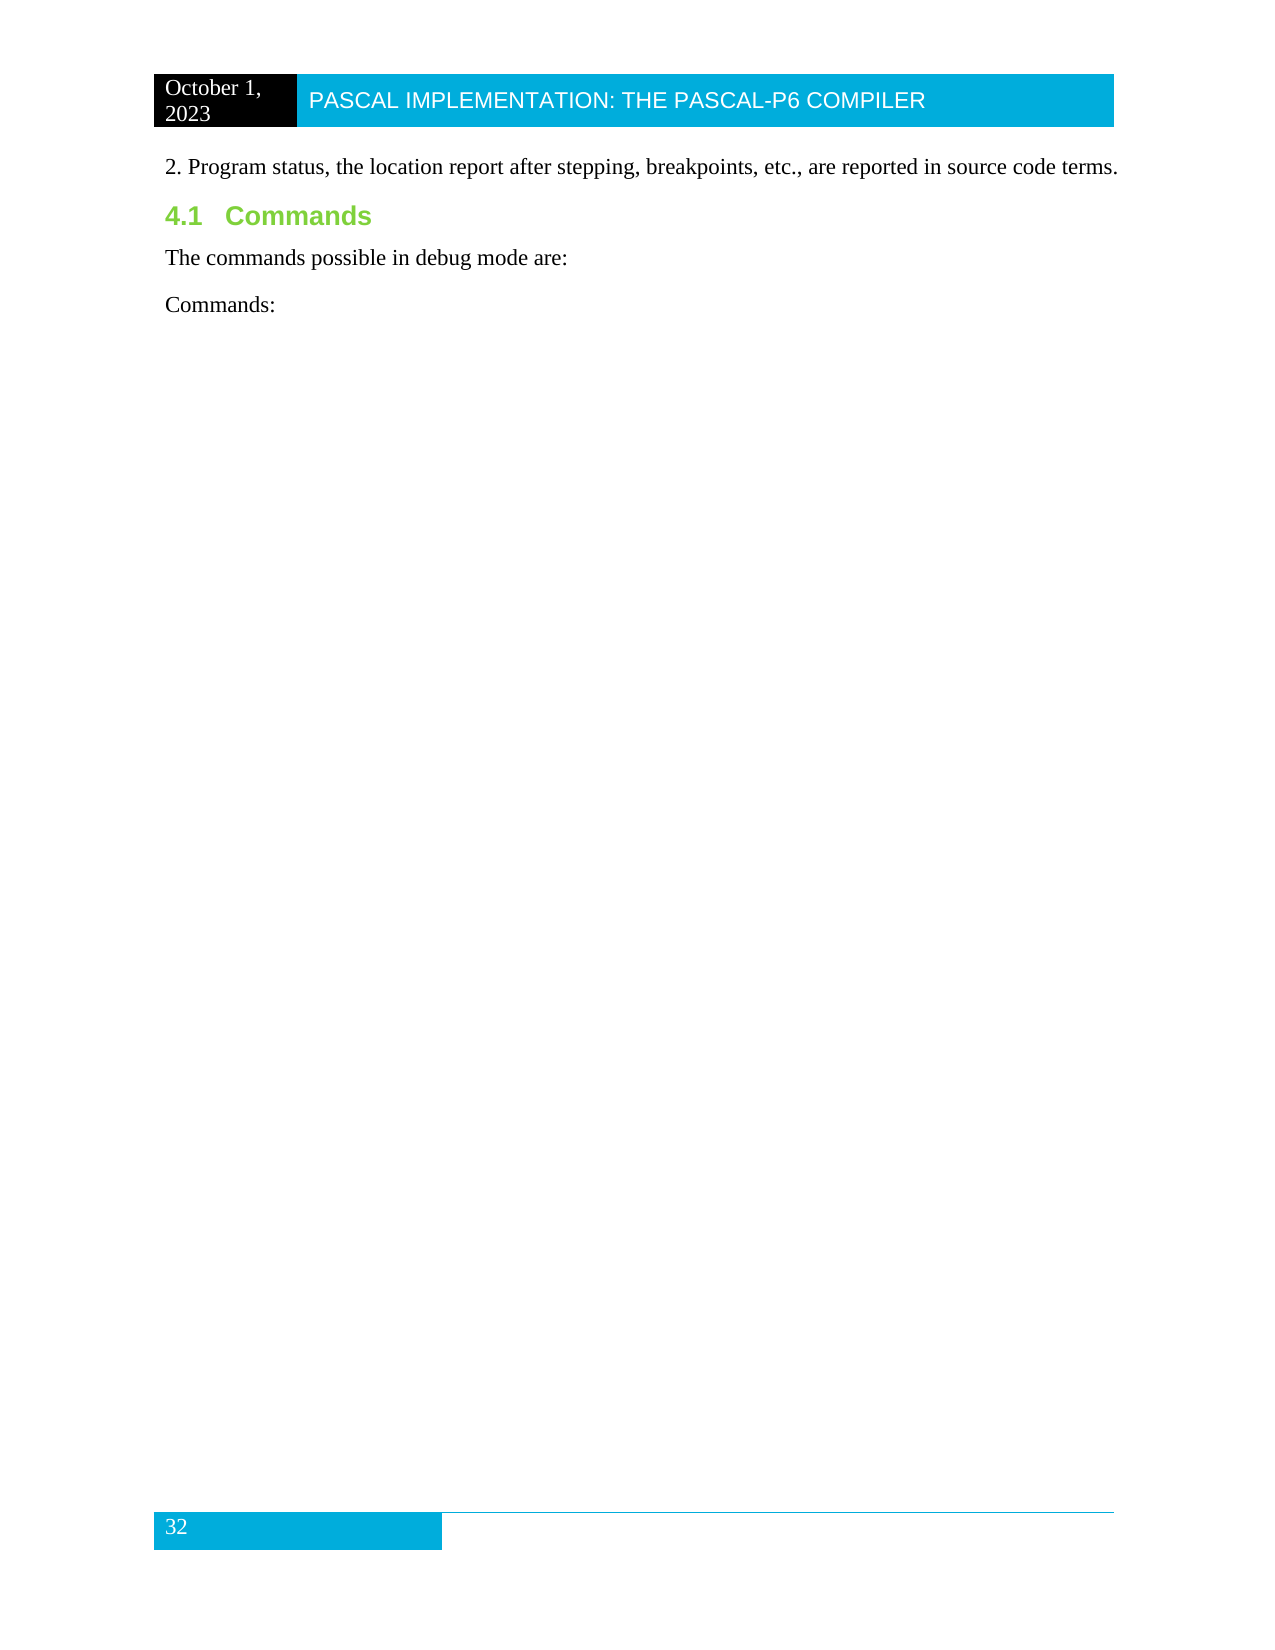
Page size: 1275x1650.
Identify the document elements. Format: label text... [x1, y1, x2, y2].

text Commands: [165, 291, 1125, 317]
text 2. Program status, the location report after stepping, breakpoints, etc., are reported in source code terms. [165, 153, 1125, 179]
text The commands possible in debug mode are: [165, 244, 1125, 270]
subtitle Commands [165, 200, 1125, 231]
